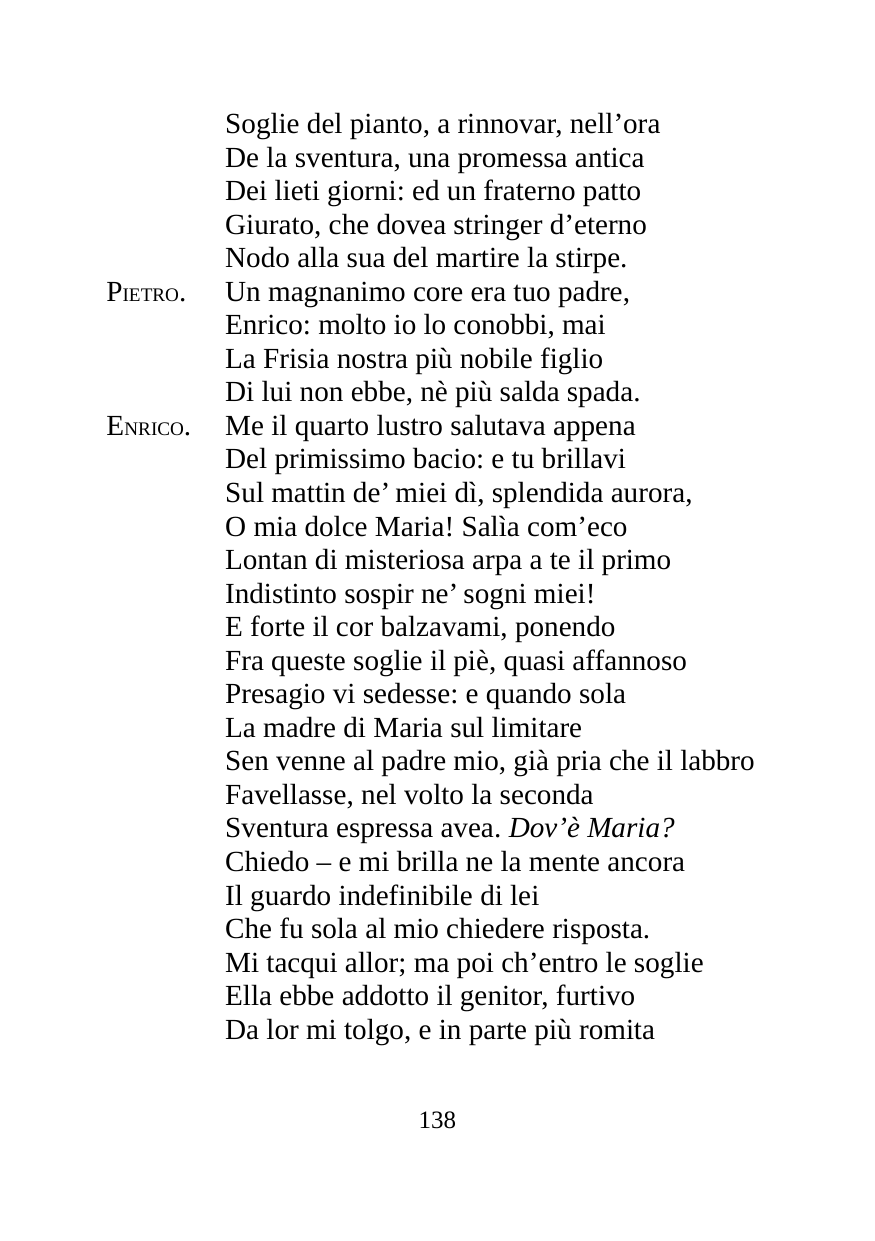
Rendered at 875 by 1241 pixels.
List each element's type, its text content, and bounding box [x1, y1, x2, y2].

table_cell Soglie del pianto, a rinnovar, nell’ora De la sventura, una promessa antica Dei lieti giorni: ed un fraterno patto Giurato, che dovea stringer d’eterno Nodo alla sua del martire la stirpe. [225, 106, 769, 274]
table_cell Enrico. [106, 408, 225, 1045]
table_cell Pietro. [106, 274, 225, 408]
table_cell Un magnanimo core era tuo padre, Enrico: molto io lo conobbi, mai La Frisia nostra più nobile figlio Di lui non ebbe, nè più salda spada. [225, 274, 769, 408]
table_cell Me il quarto lustro salutava appena Del primissimo bacio: e tu brillavi Sul mattin de’ miei dì, splendida aurora, O mia dolce Maria! Salìa com’eco Lontan di misteriosa arpa a te il primo Indistinto sospir ne’ sogni miei! E forte il cor balzavami, ponendo Fra queste soglie il piè, quasi affannoso Presagio vi sedesse: e quando sola La madre di Maria sul limitare Sen venne al padre mio, già pria che il labbro Favellasse, nel volto la seconda Sventura espressa avea. Dov’è Maria? Chiedo – e mi brilla ne la mente ancora Il guardo indefinibile di lei Che fu sola al mio chiedere risposta. Mi tacqui allor; ma poi ch’entro le soglie Ella ebbe addotto il genitor, furtivo Da lor mi tolgo, e in parte più romita [225, 408, 769, 1045]
table_cell [106, 106, 225, 274]
